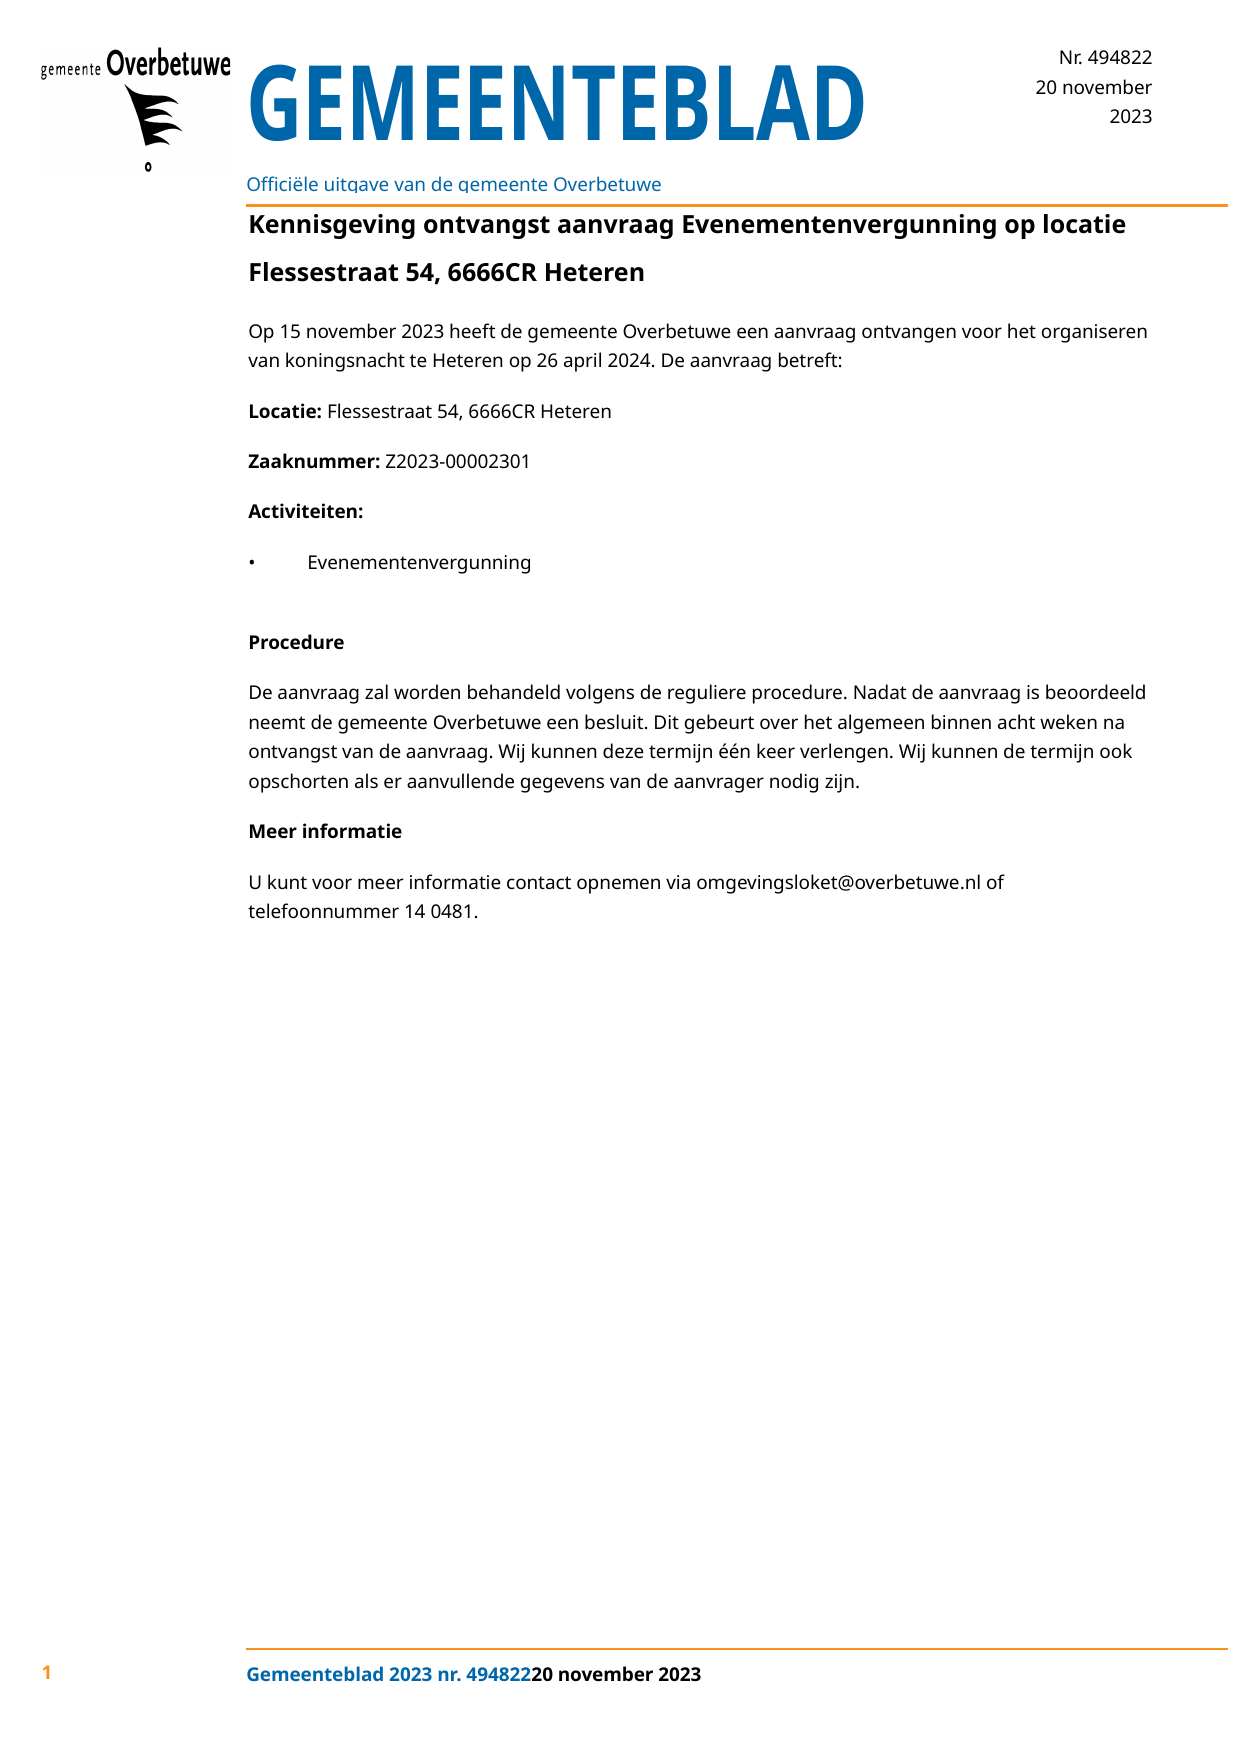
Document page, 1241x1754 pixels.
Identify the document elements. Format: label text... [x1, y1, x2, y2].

text Activiteiten: [248, 499, 1152, 524]
text Op 15 november 2023 heeft de gemeente Overbetuwe een aanvraag ontvangen voor het organiseren van koningsnacht te Heteren op 26 april 2024. De aanvraag betreft: [248, 318, 1152, 373]
picture [41, 47, 231, 172]
text Kennisgeving ontvangst aanvraag Evenementenvergunning op locatie Flessestraat 54, 6666CR Heteren [248, 207, 1152, 288]
text Procedure [248, 629, 1152, 655]
text Meer informatie [248, 819, 1152, 844]
text Locatie: Flessestraat 54, 6666CR Heteren [248, 398, 1152, 424]
text U kunt voor meer informatie contact opnemen via omgevingsloket@overbetuwe.nl of telefoonnummer 14 0481. [248, 869, 1152, 924]
list Evenementenvergunning [248, 549, 1152, 575]
text Zaaknummer: Z2023-00002301 [248, 448, 1152, 474]
text De aanvraag zal worden behandeld volgens de reguliere procedure. Nadat de aanvraag is beoordeeld neemt de gemeente Overbetuwe een besluit. Dit gebeurt over het algemeen binnen acht weken na ontvangst van de aanvraag. Wij kunnen deze termijn één keer verlengen. Wij kunnen de termijn ook opschorten als er aanvullende gegevens van de aanvrager nodig zijn. [248, 679, 1152, 794]
